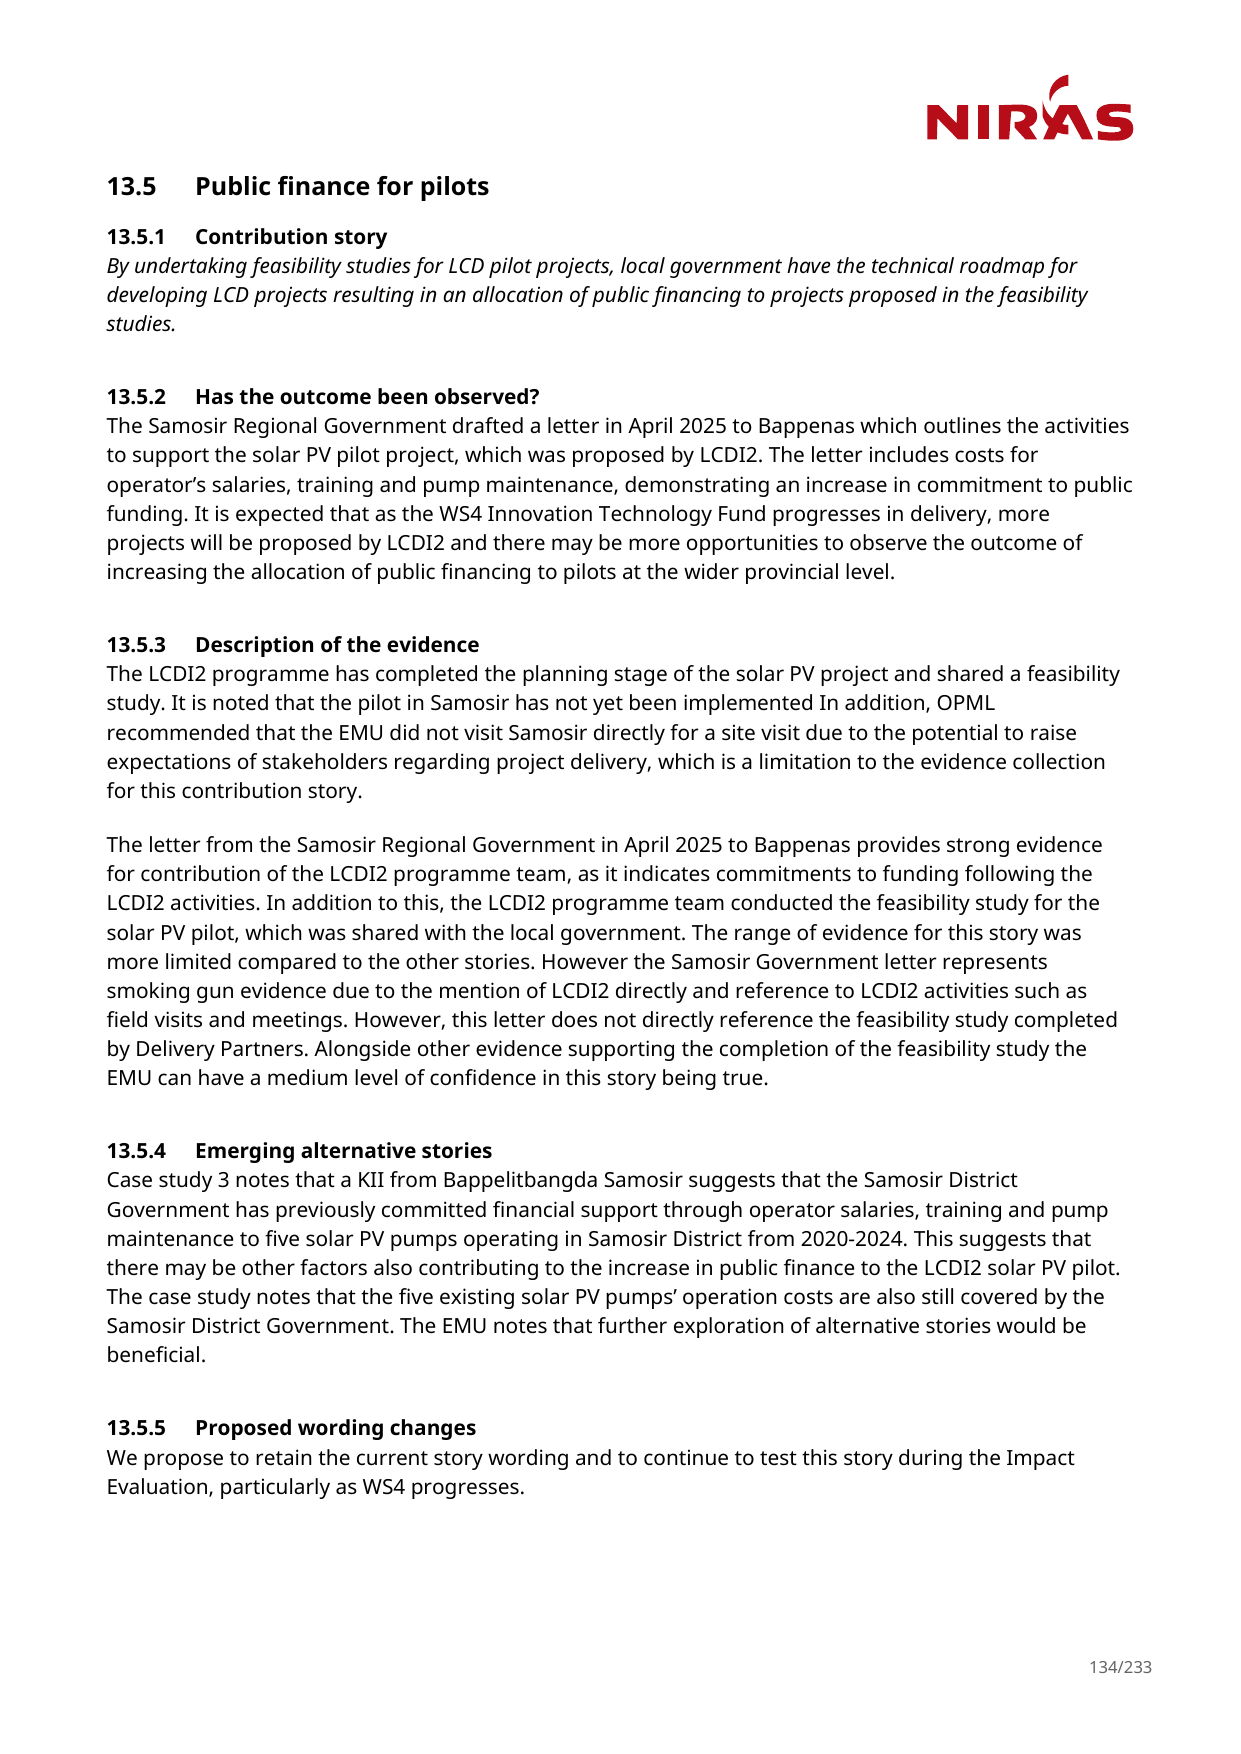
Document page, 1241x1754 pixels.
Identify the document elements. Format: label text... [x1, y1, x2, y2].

text The Samosir Regional Government drafted a letter in April 2025 to Bappenas which outlines the activities to support the solar PV pilot project, which was proposed by LCDI2. The letter includes costs for operator’s salaries, training and pump maintenance, demonstrating an increase in commitment to public funding. It is expected that as the WS4 Innovation Technology Fund progresses in delivery, more projects will be proposed by LCDI2 and there may be more opportunities to observe the outcome of increasing the allocation of public financing to pilots at the wider provincial level. [106, 411, 1134, 586]
subtitle Description of the evidence [106, 629, 1134, 659]
subtitle Proposed wording changes [106, 1413, 1134, 1442]
text The LCDI2 programme has completed the planning stage of the solar PV project and shared a feasibility study. It is noted that the pilot in Samosir has not yet been implemented In addition, OPML recommended that the EMU did not visit Samosir directly for a site visit due to the potential to raise expectations of stakeholders regarding project delivery, which is a limitation to the evidence collection for this contribution story. [106, 659, 1134, 804]
text We propose to retain the current story wording and to continue to test this story during the Impact Evaluation, particularly as WS4 progresses. [106, 1442, 1134, 1500]
subtitle Contribution story [106, 221, 1134, 250]
text Case study 3 notes that a KII from Bappelitbangda Samosir suggests that the Samosir District Government has previously committed financial support through operator salaries, training and pump maintenance to five solar PV pumps operating in Samosir District from 2020-2024. This suggests that there may be other factors also contributing to the increase in public finance to the LCDI2 solar PV pilot. The case study notes that the five existing solar PV pumps’ operation costs are also still covered by the Samosir District Government. The EMU notes that further exploration of alternative stories would be beneficial. [106, 1165, 1134, 1369]
subtitle Public finance for pilots [106, 168, 1134, 202]
text By undertaking feasibility studies for LCD pilot projects, local government have the technical roadmap for developing LCD projects resulting in an allocation of public financing to projects proposed in the feasibility studies. [106, 250, 1134, 338]
text The letter from the Samosir Regional Government in April 2025 to Bappenas provides strong evidence for contribution of the LCDI2 programme team, as it indicates commitments to funding following the LCDI2 activities. In addition to this, the LCDI2 programme team conducted the feasibility study for the solar PV pilot, which was shared with the local government. The range of evidence for this story was more limited compared to the other stories. However the Samosir Government letter represents smoking gun evidence due to the mention of LCDI2 directly and reference to LCDI2 activities such as field visits and meetings. However, this letter does not directly reference the feasibility study completed by Delivery Partners. Alongside other evidence supporting the completion of the feasibility study the EMU can have a medium level of confidence in this story being true. [106, 829, 1134, 1092]
subtitle Emerging alternative stories [106, 1136, 1134, 1165]
subtitle Has the outcome been observed? [106, 382, 1134, 411]
